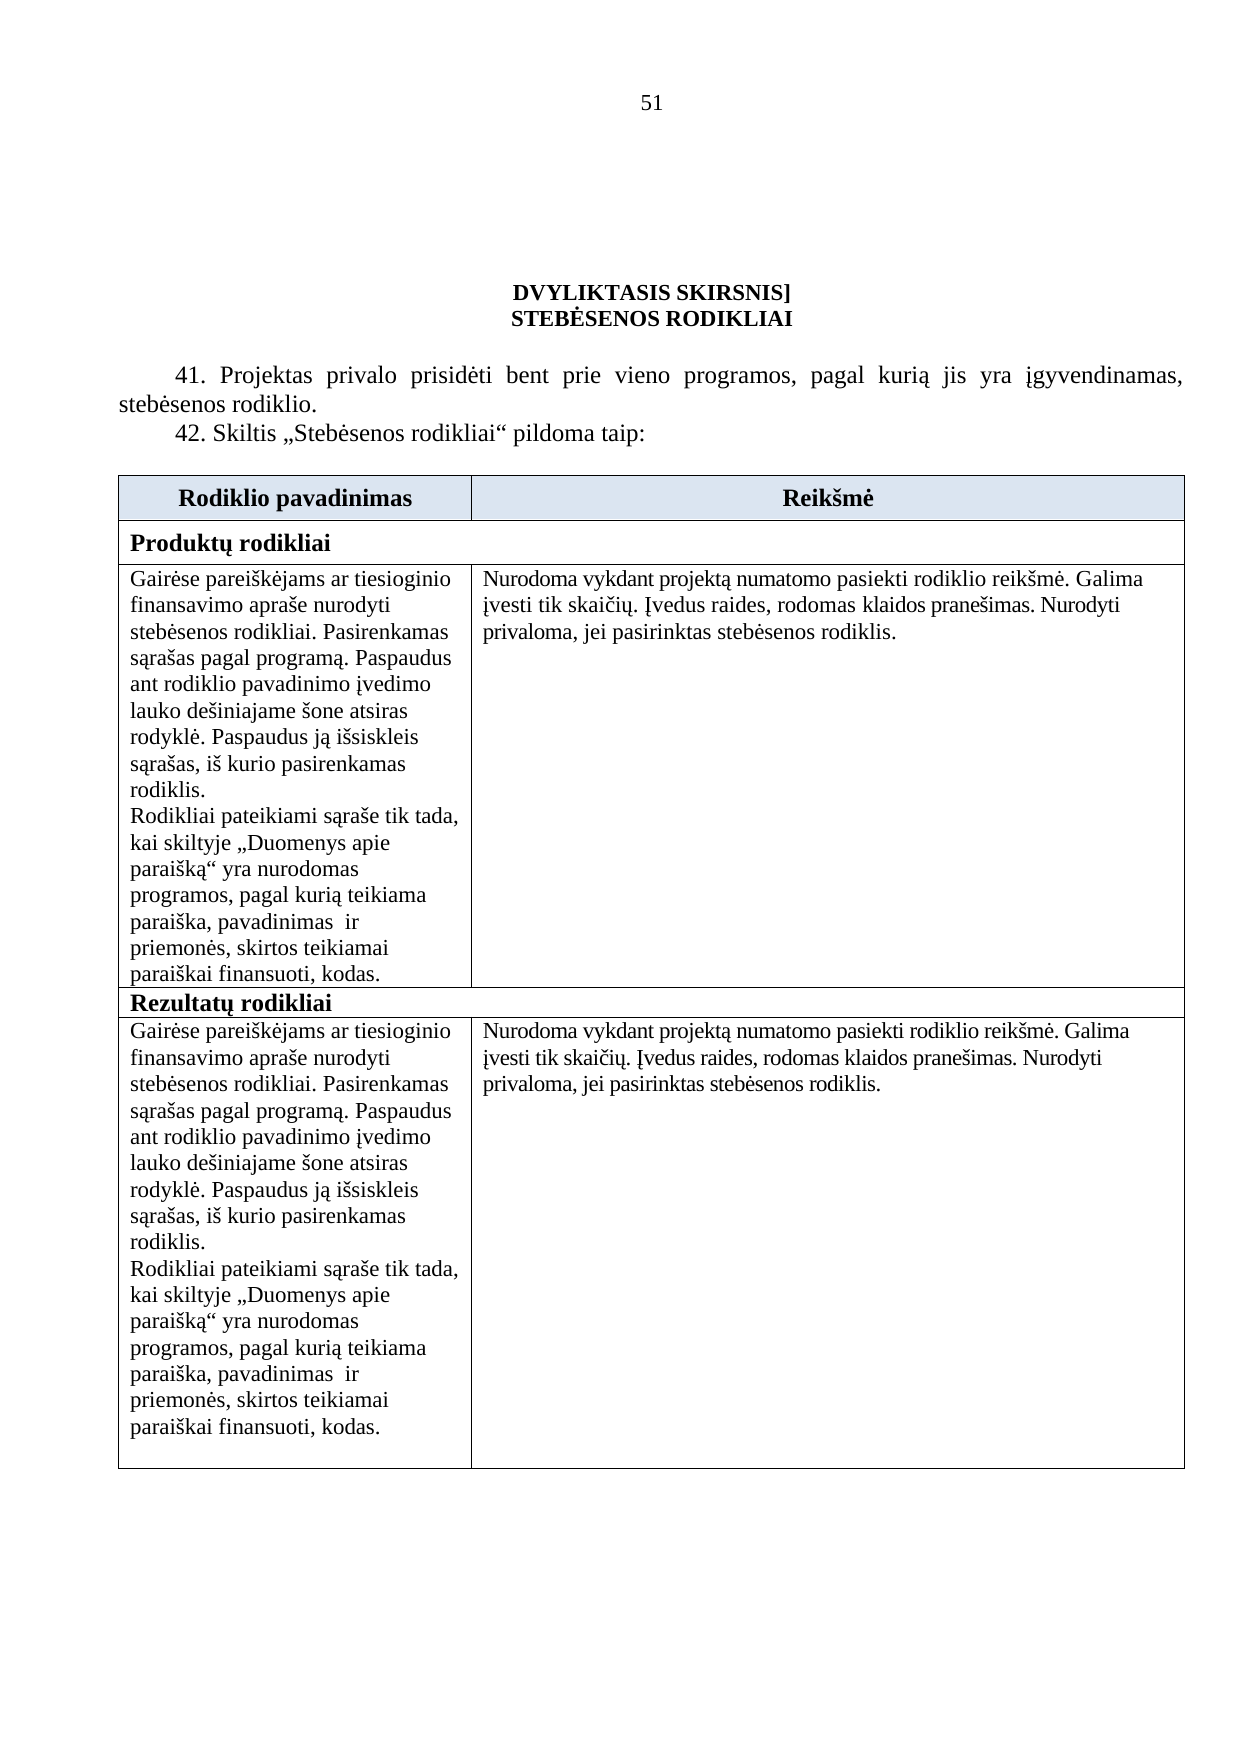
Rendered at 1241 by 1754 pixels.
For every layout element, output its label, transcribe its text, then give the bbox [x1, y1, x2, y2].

table_header Reikšmė [472, 476, 1184, 519]
table_cell Nurodoma vykdant projektą numatomo pasiekti rodiklio reikšmė. Galima įvesti tik skaičių. Įvedus raides, rodomas klaidos pranešimas. Nurodyti privaloma, jei pasirinktas stebėsenos rodiklis. [472, 1018, 1184, 1468]
table_header Rodiklio pavadinimas [119, 476, 471, 519]
text STEBĖSENOS RODIKLIAI [119, 305, 1185, 331]
table_cell Gairėse pareiškėjams ar tiesioginio finansavimo apraše nurodyti stebėsenos rodikliai. Pasirenkamas sąrašas pagal programą. Paspaudus ant rodiklio pavadinimo įvedimo lauko dešiniajame šone atsiras rodyklė. Paspaudus ją išsiskleis sąrašas, iš kurio pasirenkamas rodiklis. Rodikliai pateikiami sąraše tik tada, kai skiltyje „Duomenys apie paraišką“ yra nurodomas programos, pagal kurią teikiama paraiška, pavadinimas ir priemonės, skirtos teikiamai paraiškai finansuoti, kodas. [119, 1018, 471, 1468]
text 41. Projektas privalo prisidėti bent prie vieno programos, pagal kurią jis yra įgyvendinamas, stebėsenos rodiklio. [119, 360, 1185, 418]
table_cell Gairėse pareiškėjams ar tiesioginio finansavimo apraše nurodyti stebėsenos rodikliai. Pasirenkamas sąrašas pagal programą. Paspaudus ant rodiklio pavadinimo įvedimo lauko dešiniajame šone atsiras rodyklė. Paspaudus ją išsiskleis sąrašas, iš kurio pasirenkamas rodiklis. Rodikliai pateikiami sąraše tik tada, kai skiltyje „Duomenys apie paraišką“ yra nurodomas programos, pagal kurią teikiama paraiška, pavadinimas ir priemonės, skirtos teikiamai paraiškai finansuoti, kodas. [119, 565, 471, 987]
text DVYLIKTASIS SKIRSNIS] [119, 279, 1185, 305]
table_cell Rezultatų rodikliai [119, 988, 1184, 1017]
table_cell Nurodoma vykdant projektą numatomo pasiekti rodiklio reikšmė. Galima įvesti tik skaičių. Įvedus raides, rodomas klaidos pranešimas. Nurodyti privaloma, jei pasirinktas stebėsenos rodiklis. [472, 565, 1184, 987]
text 42. Skiltis „Stebėsenos rodikliai“ pildoma taip: [175, 418, 1185, 446]
table_cell Produktų rodikliai [119, 521, 1184, 564]
